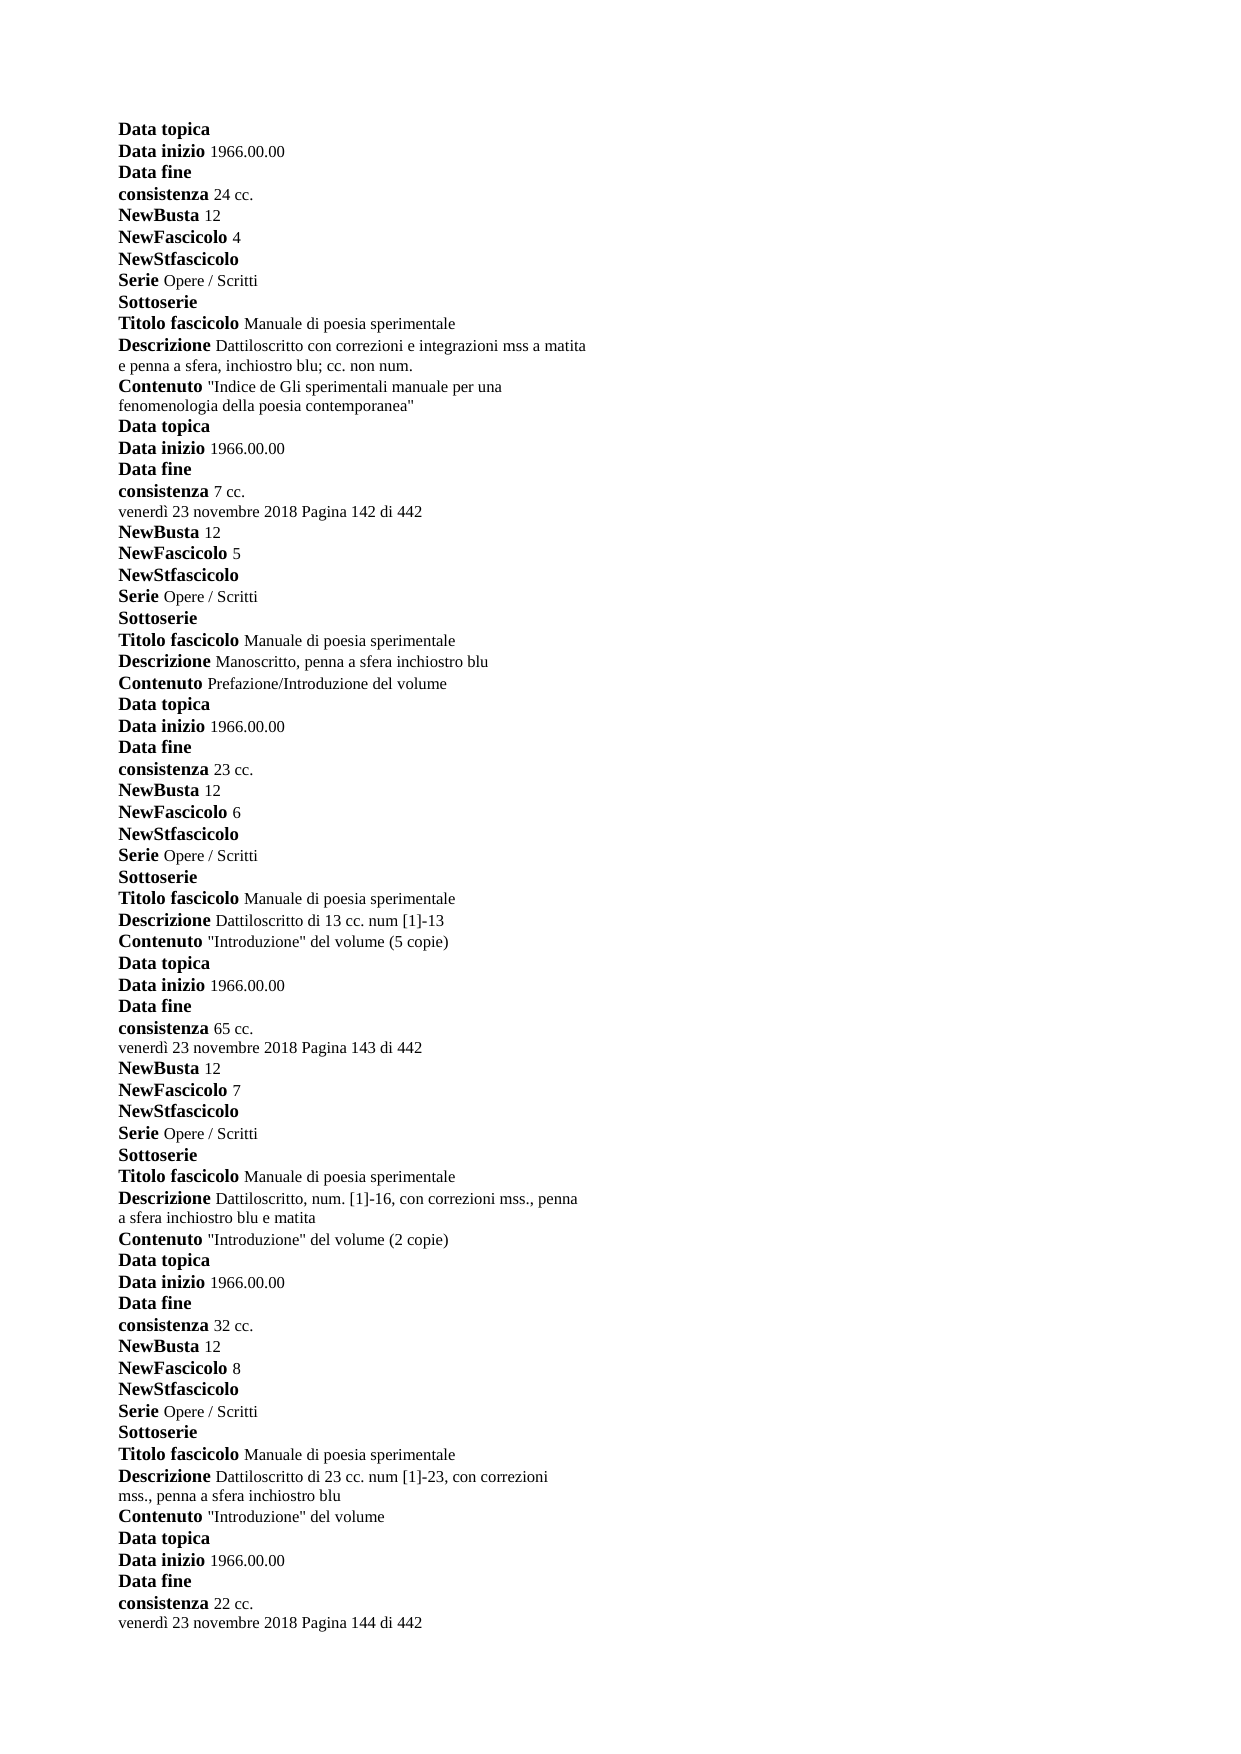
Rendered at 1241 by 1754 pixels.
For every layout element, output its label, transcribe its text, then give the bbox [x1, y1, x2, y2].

text Data topica [118, 415, 1122, 437]
text NewFascicolo 7 [118, 1079, 1122, 1100]
text a sfera inchiostro blu e matita [118, 1208, 1122, 1227]
text NewFascicolo 4 [118, 226, 1122, 247]
text NewStfascicolo [118, 1378, 1122, 1400]
text consistenza 22 cc. [118, 1592, 1122, 1613]
text NewBusta 12 [118, 779, 1122, 801]
text NewBusta 12 [118, 521, 1122, 542]
text Serie Opere / Scritti [118, 585, 1122, 607]
text Data fine [118, 1570, 1122, 1592]
text venerdì 23 novembre 2018 Pagina 142 di 442 [118, 501, 1122, 521]
text Data topica [118, 118, 1122, 140]
text NewFascicolo 8 [118, 1357, 1122, 1378]
text Data fine [118, 1292, 1122, 1314]
text Sottoserie [118, 291, 1122, 312]
text Serie Opere / Scritti [118, 269, 1122, 291]
text consistenza 24 cc. [118, 183, 1122, 204]
text venerdì 23 novembre 2018 Pagina 144 di 442 [118, 1613, 1122, 1632]
text NewFascicolo 6 [118, 801, 1122, 822]
text Serie Opere / Scritti [118, 1400, 1122, 1421]
text NewBusta 12 [118, 1057, 1122, 1079]
text Contenuto "Indice de Gli sperimentali manuale per una [118, 374, 1122, 396]
text Data inizio 1966.00.00 [118, 973, 1122, 995]
text Descrizione Dattiloscritto con correzioni e integrazioni mss a matita [118, 334, 1122, 355]
text Data topica [118, 693, 1122, 715]
text venerdì 23 novembre 2018 Pagina 143 di 442 [118, 1038, 1122, 1057]
text Sottoserie [118, 607, 1122, 628]
text Data fine [118, 736, 1122, 758]
text Titolo fascicolo Manuale di poesia sperimentale [118, 312, 1122, 334]
text Contenuto "Introduzione" del volume [118, 1505, 1122, 1527]
text Titolo fascicolo Manuale di poesia sperimentale [118, 628, 1122, 650]
text Data fine [118, 161, 1122, 183]
text consistenza 23 cc. [118, 758, 1122, 779]
text Data inizio 1966.00.00 [118, 140, 1122, 161]
text NewStfascicolo [118, 1100, 1122, 1122]
text NewFascicolo 5 [118, 542, 1122, 564]
text Data topica [118, 1249, 1122, 1271]
text NewStfascicolo [118, 564, 1122, 585]
text Serie Opere / Scritti [118, 844, 1122, 866]
text consistenza 7 cc. [118, 480, 1122, 501]
text consistenza 65 cc. [118, 1017, 1122, 1038]
text fenomenologia della poesia contemporanea" [118, 396, 1122, 415]
text Sottoserie [118, 1421, 1122, 1443]
text Descrizione Dattiloscritto di 23 cc. num [1]-23, con correzioni [118, 1464, 1122, 1486]
text Data topica [118, 1527, 1122, 1548]
text Data inizio 1966.00.00 [118, 437, 1122, 458]
text mss., penna a sfera inchiostro blu [118, 1486, 1122, 1505]
text NewStfascicolo [118, 822, 1122, 844]
text Descrizione Dattiloscritto, num. [1]-16, con correzioni mss., penna [118, 1187, 1122, 1208]
text Data topica [118, 952, 1122, 973]
text Data inizio 1966.00.00 [118, 1271, 1122, 1292]
text Data fine [118, 458, 1122, 480]
text Data inizio 1966.00.00 [118, 1548, 1122, 1570]
text Contenuto "Introduzione" del volume (5 copie) [118, 930, 1122, 952]
text NewBusta 12 [118, 1335, 1122, 1357]
text Serie Opere / Scritti [118, 1122, 1122, 1143]
text Sottoserie [118, 1143, 1122, 1165]
text Contenuto Prefazione/Introduzione del volume [118, 672, 1122, 693]
text Data inizio 1966.00.00 [118, 715, 1122, 736]
text Titolo fascicolo Manuale di poesia sperimentale [118, 887, 1122, 909]
text e penna a sfera, inchiostro blu; cc. non num. [118, 355, 1122, 374]
text Sottoserie [118, 866, 1122, 887]
text Contenuto "Introduzione" del volume (2 copie) [118, 1227, 1122, 1249]
text Titolo fascicolo Manuale di poesia sperimentale [118, 1165, 1122, 1187]
text Descrizione Dattiloscritto di 13 cc. num [1]-13 [118, 909, 1122, 930]
text NewBusta 12 [118, 204, 1122, 226]
text Data fine [118, 995, 1122, 1017]
text consistenza 32 cc. [118, 1314, 1122, 1335]
text Titolo fascicolo Manuale di poesia sperimentale [118, 1443, 1122, 1464]
text NewStfascicolo [118, 247, 1122, 269]
text Descrizione Manoscritto, penna a sfera inchiostro blu [118, 650, 1122, 672]
